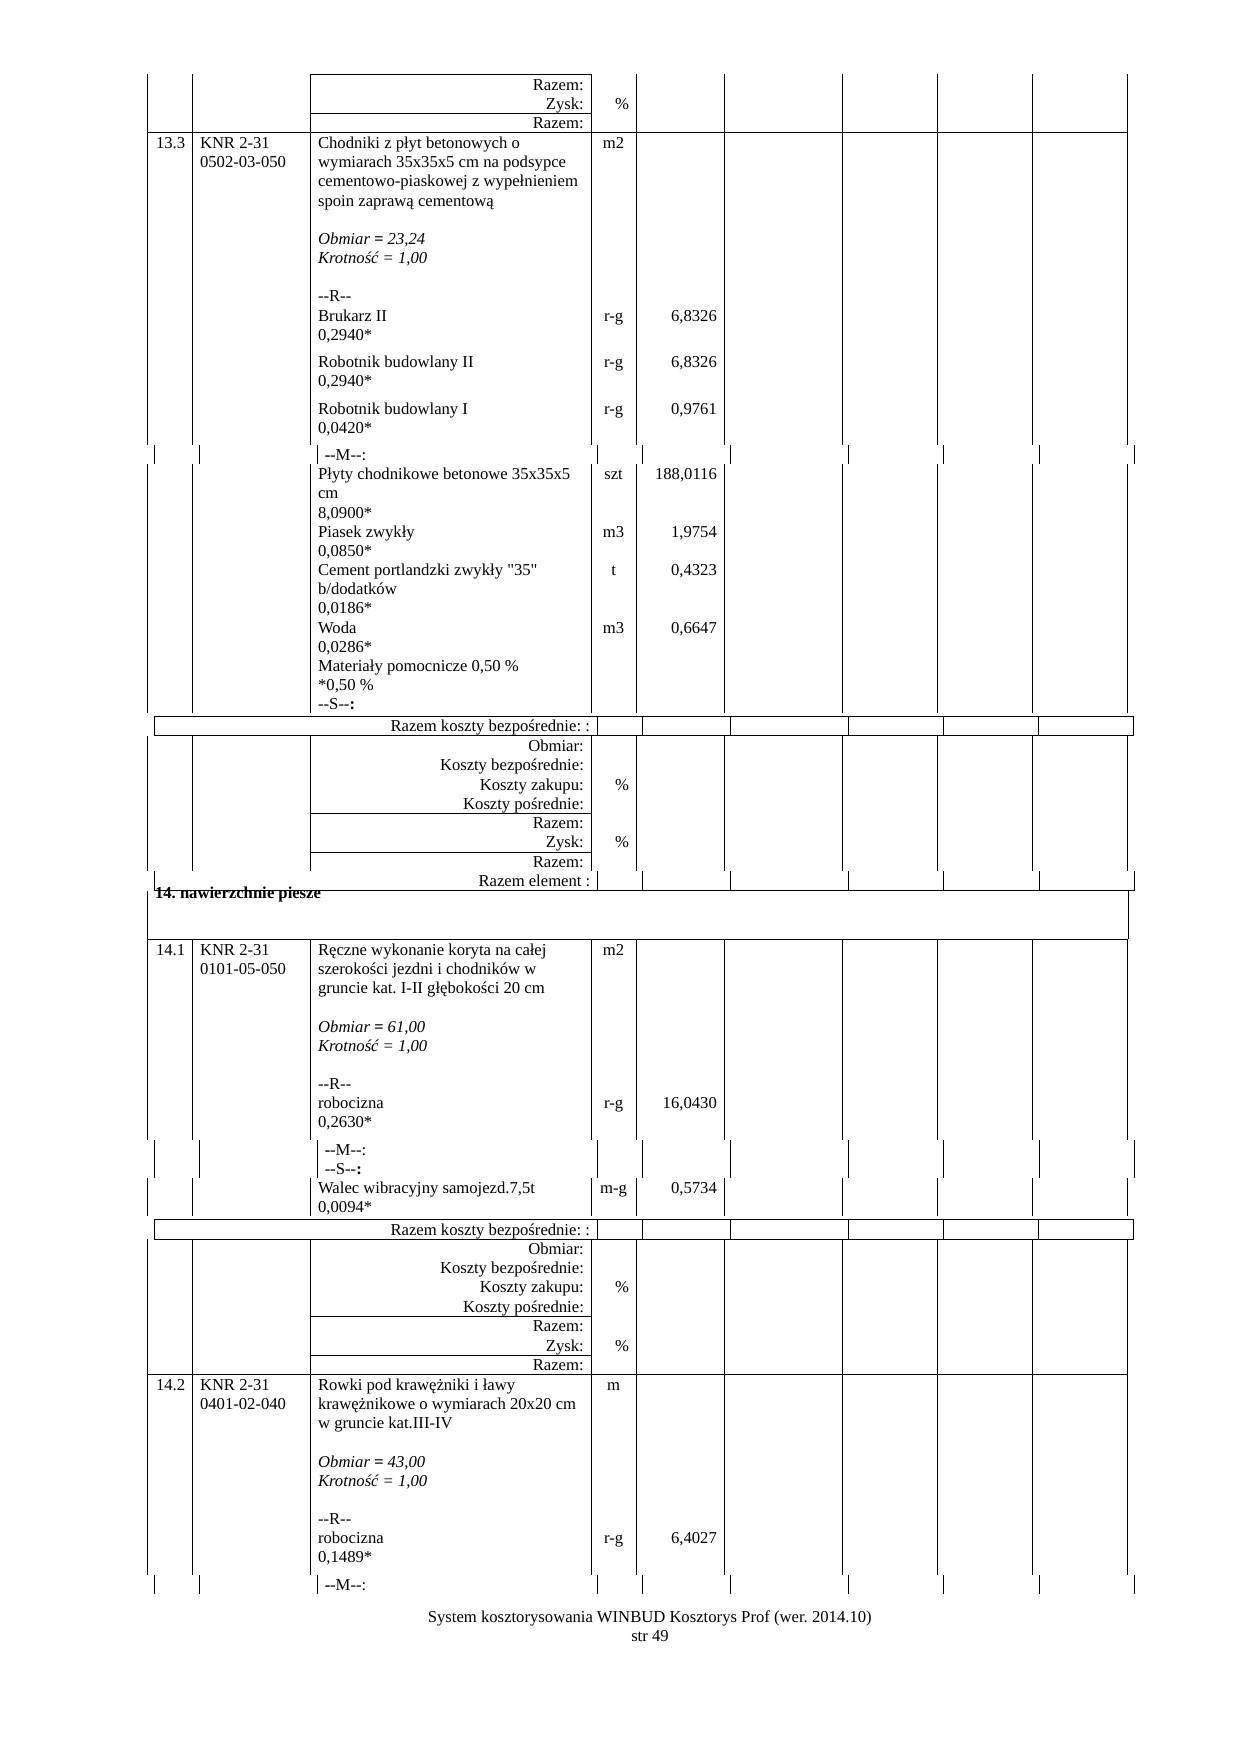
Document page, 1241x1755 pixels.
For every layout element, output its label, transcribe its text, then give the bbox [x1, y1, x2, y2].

table_cell [148, 618, 192, 656]
table_cell [592, 113, 636, 132]
table_cell [193, 1316, 310, 1335]
table_cell [843, 94, 937, 113]
table_header [1033, 736, 1127, 755]
table_header [1039, 717, 1133, 735]
table_header [200, 1140, 317, 1159]
table_cell --S--: [311, 694, 591, 713]
table_header [944, 871, 1039, 890]
table_cell [592, 813, 636, 832]
table_cell [637, 1509, 724, 1528]
table_header [148, 736, 192, 755]
table_header [155, 1140, 199, 1159]
table_cell [592, 794, 636, 813]
table_cell [725, 1316, 842, 1335]
table_cell [592, 74, 636, 93]
table_cell [193, 94, 310, 113]
table_header [193, 1240, 310, 1258]
table_cell [938, 1509, 1032, 1528]
table_cell [938, 1335, 1032, 1354]
table_cell [637, 794, 724, 813]
table_cell [938, 1258, 1032, 1277]
table_cell [637, 851, 724, 871]
table_cell [200, 1159, 317, 1178]
table_cell [725, 774, 842, 793]
table_cell [592, 1258, 636, 1277]
table_cell m3 [592, 618, 636, 656]
table_cell [637, 832, 724, 851]
table_cell Piasek zwykły 0,0850* [311, 522, 591, 560]
table_cell [843, 694, 937, 713]
table_cell [843, 755, 937, 774]
table_header [598, 871, 642, 890]
table_cell [193, 1258, 310, 1277]
table_cell [1033, 618, 1127, 656]
table_header [643, 1220, 730, 1238]
table_cell [725, 94, 842, 113]
table_cell Razem: [311, 114, 591, 132]
table_cell [193, 851, 310, 871]
table_cell [725, 755, 842, 774]
table_header [598, 717, 642, 735]
table_cell Razem: [311, 1356, 591, 1374]
table_header [637, 1240, 724, 1258]
table_cell [148, 774, 192, 793]
table_cell [725, 74, 842, 93]
table_cell [193, 832, 310, 851]
table_cell [1033, 133, 1127, 286]
table_cell 1,9754 [637, 522, 724, 560]
table_cell [592, 1074, 636, 1093]
table_cell [843, 74, 937, 93]
table_cell [148, 1277, 192, 1296]
table_cell [725, 1528, 842, 1574]
table_cell [843, 851, 937, 871]
table_header [944, 445, 1039, 464]
table_header [200, 445, 317, 464]
table_cell % [592, 1277, 636, 1296]
table_header [938, 464, 1032, 522]
table_header --M--: [318, 1140, 597, 1159]
table_cell r-g [592, 1528, 636, 1574]
table_cell [1033, 1074, 1127, 1093]
table_header [637, 940, 724, 1074]
table_header [1040, 1140, 1134, 1159]
table_cell [938, 305, 1032, 352]
table_cell [1033, 1335, 1127, 1354]
table_cell [938, 113, 1032, 132]
table_header [1040, 1575, 1134, 1594]
table_header [843, 1240, 937, 1258]
table_cell [637, 1296, 724, 1316]
table_cell [1033, 94, 1127, 113]
table_cell [938, 286, 1032, 305]
table_cell [938, 813, 1032, 832]
table_cell [1033, 74, 1127, 93]
table_cell [637, 656, 724, 694]
table_cell [637, 774, 724, 793]
table_cell robocizna 0,2630* [311, 1093, 591, 1140]
table_cell --R-- [311, 1509, 591, 1528]
table_cell [1033, 1093, 1127, 1140]
table_cell m3 [592, 522, 636, 560]
table_cell [843, 813, 937, 832]
table_cell [938, 1528, 1032, 1574]
table_cell [193, 1093, 310, 1140]
table_cell [592, 755, 636, 774]
table_cell Razem: [311, 1317, 591, 1335]
table_cell [637, 1277, 724, 1296]
table_header [193, 736, 310, 755]
table_header [1033, 464, 1127, 522]
table_header [148, 464, 192, 522]
table_cell [637, 94, 724, 113]
table_cell [148, 1074, 192, 1093]
table_cell % [592, 774, 636, 793]
table_cell r-g [592, 352, 636, 398]
table_header m-g [592, 1178, 636, 1216]
table_header 188,0116 [637, 464, 724, 522]
table_cell [843, 618, 937, 656]
table_header [944, 1140, 1039, 1159]
table_cell [148, 755, 192, 774]
table_cell [843, 656, 937, 694]
table_cell [1033, 1316, 1127, 1335]
table_header [938, 736, 1032, 755]
table_cell [193, 1528, 310, 1574]
table_header [592, 736, 636, 755]
table_cell [148, 1528, 192, 1574]
table_cell 0,9761 [637, 399, 724, 445]
table_cell Zysk: [311, 1335, 591, 1354]
table_header [1040, 445, 1134, 464]
table_header 0,5734 [637, 1178, 724, 1216]
table_header [637, 736, 724, 755]
table_header [155, 1575, 199, 1594]
table_cell [592, 1355, 636, 1374]
table_cell [938, 832, 1032, 851]
table_cell [193, 1296, 310, 1316]
table_header [148, 1239, 192, 1258]
table_cell m2 [592, 133, 636, 286]
table_cell [148, 399, 192, 445]
table_cell [938, 1277, 1032, 1296]
table_cell [193, 755, 310, 774]
table_cell Razem: [311, 75, 591, 93]
table_header [849, 717, 943, 735]
table_cell [592, 1296, 636, 1316]
table_cell [843, 399, 937, 445]
table_header [193, 1178, 310, 1216]
table_cell Koszty pośrednie: [311, 1296, 591, 1316]
table_cell [725, 1074, 842, 1093]
table_cell [843, 1509, 937, 1528]
table_cell [725, 113, 842, 132]
table_cell [938, 618, 1032, 656]
table_cell --R-- [311, 286, 591, 305]
table_cell [1033, 774, 1127, 793]
table_header [944, 1575, 1039, 1594]
table_header [592, 1240, 636, 1258]
table_cell [725, 656, 842, 694]
table_header Razem element : [317, 871, 597, 890]
table_cell [725, 794, 842, 813]
table_cell Razem: [311, 853, 591, 871]
table_cell [1033, 794, 1127, 813]
table_cell [637, 813, 724, 832]
table_cell [148, 1258, 192, 1277]
table_cell [1033, 560, 1127, 617]
table_cell r-g [592, 1093, 636, 1140]
table_cell [148, 1296, 192, 1316]
table_cell [637, 1375, 724, 1509]
table_cell [193, 1355, 310, 1374]
table_cell [643, 1159, 730, 1178]
table_header Płyty chodnikowe betonowe 35x35x5 cm 8,0900* [311, 464, 591, 522]
table_cell Brukarz II 0,2940* [311, 305, 591, 352]
table_cell [148, 1316, 192, 1335]
table_cell [637, 74, 724, 93]
table_header [725, 1240, 842, 1258]
table_cell Koszty zakupu: [311, 774, 591, 793]
table_cell [1033, 694, 1127, 713]
table_cell [637, 1316, 724, 1335]
table_cell [843, 774, 937, 793]
table_cell [193, 352, 310, 398]
table_header [849, 871, 943, 890]
table_cell Robotnik budowlany II 0,2940* [311, 352, 591, 398]
table_header [849, 1140, 943, 1159]
table_cell [843, 113, 937, 132]
table_cell [938, 656, 1032, 694]
table_header [731, 445, 848, 464]
table_cell [1033, 1355, 1127, 1374]
table_cell r-g [592, 399, 636, 445]
table_cell Zysk: [311, 832, 591, 851]
table_cell [1033, 522, 1127, 560]
table_cell [1033, 305, 1127, 352]
table_cell 14.2 [148, 1375, 192, 1509]
table_cell [1033, 1528, 1127, 1574]
table_cell [938, 94, 1032, 113]
table_header [938, 1240, 1032, 1258]
table_cell [849, 1159, 943, 1178]
table_cell [1033, 1277, 1127, 1296]
table_cell [843, 1074, 937, 1093]
table_header [938, 940, 1032, 1074]
table_cell m [592, 1375, 636, 1509]
table_cell [193, 1509, 310, 1528]
table_cell [1040, 1159, 1134, 1178]
table_cell [637, 1074, 724, 1093]
table_cell [843, 1375, 937, 1509]
table_header --M--: [318, 1575, 597, 1594]
table_cell [725, 522, 842, 560]
table_cell Razem: [311, 814, 591, 832]
table_cell [725, 813, 842, 832]
table_cell [148, 94, 192, 113]
table_cell [725, 694, 842, 713]
table_header [1040, 871, 1134, 890]
table_header [598, 1140, 642, 1159]
table_cell [843, 1528, 937, 1574]
table_cell [1033, 755, 1127, 774]
table_cell [148, 560, 192, 617]
table_cell [843, 352, 937, 398]
table_cell [725, 1093, 842, 1140]
table_header [843, 940, 937, 1074]
table_cell % [592, 1335, 636, 1354]
table_header [944, 717, 1038, 735]
table_cell --R-- [311, 1074, 591, 1093]
table_cell [193, 522, 310, 560]
table_cell [938, 1316, 1032, 1335]
table_header [643, 871, 730, 890]
table_cell [843, 1355, 937, 1374]
table_header [849, 1220, 943, 1238]
table_cell [592, 851, 636, 871]
table_cell Robotnik budowlany I 0,0420* [311, 399, 591, 445]
table_header Razem koszty bezpośrednie: : [155, 717, 597, 735]
table_cell [725, 352, 842, 398]
table_cell [637, 1355, 724, 1374]
table_cell [637, 1258, 724, 1277]
table_cell [148, 851, 192, 871]
table_cell [938, 1093, 1032, 1140]
table_header [725, 1178, 842, 1216]
table_cell [725, 399, 842, 445]
table_header [849, 445, 943, 464]
table_header [598, 445, 642, 464]
table_cell [193, 305, 310, 352]
table_cell [843, 1335, 937, 1354]
table_cell [725, 286, 842, 305]
table_cell [1033, 286, 1127, 305]
table_header 14.1 [148, 940, 192, 1074]
table_cell [843, 1316, 937, 1335]
table_cell r-g [592, 305, 636, 352]
table_cell [155, 1159, 199, 1178]
table_cell [725, 1296, 842, 1316]
table_header [731, 1220, 848, 1238]
table_cell [193, 1277, 310, 1296]
table_cell [193, 1074, 310, 1093]
table_cell [148, 1509, 192, 1528]
table_cell [193, 1335, 310, 1354]
table_header [200, 1575, 317, 1594]
table_cell Rowki pod krawężniki i ławy krawężnikowe o wymiarach 20x20 cm w gruncie kat.III-IV Obmiar = 43,00 Krotność = 1,00 [311, 1375, 591, 1509]
table_cell [592, 1509, 636, 1528]
table_cell 13.3 [148, 133, 192, 286]
table_cell Koszty bezpośrednie: [311, 755, 591, 774]
table_cell 6,8326 [637, 352, 724, 398]
table_cell KNR 2-31 0502-03-050 [193, 133, 310, 286]
table_cell [938, 774, 1032, 793]
table_cell [193, 618, 310, 656]
table_cell Zysk: [311, 94, 591, 113]
table_cell [1033, 813, 1127, 832]
table_header [944, 1220, 1038, 1238]
table_header [731, 1140, 848, 1159]
table_cell % [592, 832, 636, 851]
table_cell [843, 1277, 937, 1296]
table_cell [725, 851, 842, 871]
table_cell 16,0430 [637, 1093, 724, 1140]
table_cell [725, 305, 842, 352]
table_cell [1033, 851, 1127, 871]
table_cell [725, 1277, 842, 1296]
table_cell [725, 1355, 842, 1374]
table_cell [944, 1159, 1039, 1178]
table_cell [843, 1296, 937, 1316]
table_cell [843, 522, 937, 560]
table_header [643, 717, 730, 735]
table_cell Koszty zakupu: [311, 1277, 591, 1296]
table_cell [637, 113, 724, 132]
table_cell [193, 113, 310, 132]
table_cell [1033, 1509, 1127, 1528]
table_cell [637, 694, 724, 713]
table_cell [193, 694, 310, 713]
table_cell KNR 2-31 0401-02-040 [193, 1375, 310, 1509]
table_cell [938, 560, 1032, 617]
table_cell [938, 1074, 1032, 1093]
table_cell [938, 694, 1032, 713]
table_cell 0,6647 [637, 618, 724, 656]
table_cell [592, 1316, 636, 1335]
table_header szt [592, 464, 636, 522]
table_header [725, 736, 842, 755]
table_header [199, 871, 317, 890]
table_cell [843, 560, 937, 617]
table_cell [598, 1159, 642, 1178]
table_header [731, 871, 848, 890]
table_header [643, 445, 730, 464]
table_header [843, 736, 937, 755]
table_cell [148, 1335, 192, 1354]
table_cell [938, 1296, 1032, 1316]
table_cell [193, 286, 310, 305]
table_header Obmiar: [311, 736, 591, 755]
table_cell Woda 0,0286* [311, 618, 591, 656]
table_cell [938, 74, 1032, 93]
table_cell [843, 794, 937, 813]
table_header Obmiar: [311, 1240, 591, 1258]
table_cell [938, 522, 1032, 560]
table_cell [637, 133, 724, 286]
table_cell [1033, 1258, 1127, 1277]
table_cell [1033, 1375, 1127, 1509]
table_header --M--: [318, 445, 597, 464]
table_cell [148, 694, 192, 713]
table_cell [148, 522, 192, 560]
table_cell [193, 656, 310, 694]
table_cell [193, 74, 310, 93]
table_cell [725, 618, 842, 656]
table_cell [843, 1093, 937, 1140]
table_header [731, 1575, 848, 1594]
table_cell Cement portlandzki zwykły "35" b/dodatków 0,0186* [311, 560, 591, 617]
table_cell [148, 794, 192, 813]
table_cell [592, 656, 636, 694]
table_cell t [592, 560, 636, 617]
table_header [849, 1575, 943, 1594]
table_cell [1033, 656, 1127, 694]
table_cell [731, 1159, 848, 1178]
table_header [193, 464, 310, 522]
table_cell [592, 286, 636, 305]
table_header Walec wibracyjny samojezd.7,5t 0,0094* [311, 1178, 591, 1216]
table_header [643, 1575, 730, 1594]
table_header [725, 464, 842, 522]
table_cell [193, 794, 310, 813]
table_cell Materiały pomocnicze 0,50 % *0,50 % [311, 656, 591, 694]
table_cell [843, 1258, 937, 1277]
table_header [598, 1220, 642, 1238]
table_cell [637, 755, 724, 774]
table_cell [148, 813, 192, 832]
table_cell [843, 832, 937, 851]
table_cell [148, 286, 192, 305]
table_header Ręczne wykonanie koryta na całej szerokości jezdni i chodników w gruncie kat. I-II głębokości 20 cm Obmiar = 61,00 Krotność = 1,00 [311, 940, 591, 1074]
table_cell [637, 286, 724, 305]
table_cell [193, 560, 310, 617]
table_header [148, 1178, 192, 1216]
table_cell [1033, 352, 1127, 398]
table_header [1033, 1178, 1127, 1216]
table_cell [938, 755, 1032, 774]
table_header [843, 1178, 937, 1216]
table_cell Koszty pośrednie: [311, 794, 591, 813]
table_cell [148, 113, 192, 132]
table_header Razem koszty bezpośrednie: : [155, 1220, 597, 1238]
table_cell [148, 656, 192, 694]
table_cell [725, 1375, 842, 1509]
table_cell [1033, 399, 1127, 445]
table_cell [148, 74, 192, 93]
table_cell --S--: [318, 1159, 597, 1178]
table_cell [938, 399, 1032, 445]
table_cell Chodniki z płyt betonowych o wymiarach 35x35x5 cm na podsypce cementowo-piaskowej z wypełnieniem spoin zaprawą cementową Obmiar = 23,24 Krotność = 1,00 [311, 133, 591, 286]
table_cell [148, 1355, 192, 1374]
table_cell [725, 560, 842, 617]
table_cell [1033, 832, 1127, 851]
table_header m2 [592, 940, 636, 1074]
table_cell [725, 832, 842, 851]
table_cell [938, 1355, 1032, 1374]
table_cell [938, 1375, 1032, 1509]
table_cell [1033, 113, 1127, 132]
table_header [731, 717, 848, 735]
table_header [725, 940, 842, 1074]
table_cell [193, 399, 310, 445]
table_header KNR 2-31 0101-05-050 [193, 940, 310, 1074]
table_header 14. nawierzchnie piesze [148, 891, 1128, 939]
table_cell [637, 1335, 724, 1354]
table_cell [725, 1335, 842, 1354]
table_header [1033, 1240, 1127, 1258]
table_cell [725, 1258, 842, 1277]
table_cell [193, 774, 310, 793]
table_cell [938, 133, 1032, 286]
table_cell [148, 832, 192, 851]
table_cell [148, 305, 192, 352]
table_cell % [592, 94, 636, 113]
table_cell [843, 305, 937, 352]
table_cell [725, 133, 842, 286]
table_header [1033, 940, 1127, 1074]
table_header [843, 464, 937, 522]
table_cell 0,4323 [637, 560, 724, 617]
table_cell [193, 813, 310, 832]
table_header [938, 1178, 1032, 1216]
table_cell [938, 794, 1032, 813]
table_cell [725, 1509, 842, 1528]
table_cell [148, 1093, 192, 1140]
table_cell Koszty bezpośrednie: [311, 1258, 591, 1277]
table_header [1039, 1220, 1133, 1238]
table_cell [938, 851, 1032, 871]
table_header [155, 445, 199, 464]
table_cell [843, 133, 937, 286]
table_cell [592, 694, 636, 713]
table_cell 6,4027 [637, 1528, 724, 1574]
table_header [643, 1140, 730, 1159]
table_cell [1033, 1296, 1127, 1316]
table_header [598, 1575, 642, 1594]
table_cell [938, 352, 1032, 398]
table_cell 6,8326 [637, 305, 724, 352]
table_header [155, 871, 199, 890]
table_cell [843, 286, 937, 305]
table_cell [148, 352, 192, 398]
table_cell robocizna 0,1489* [311, 1528, 591, 1574]
